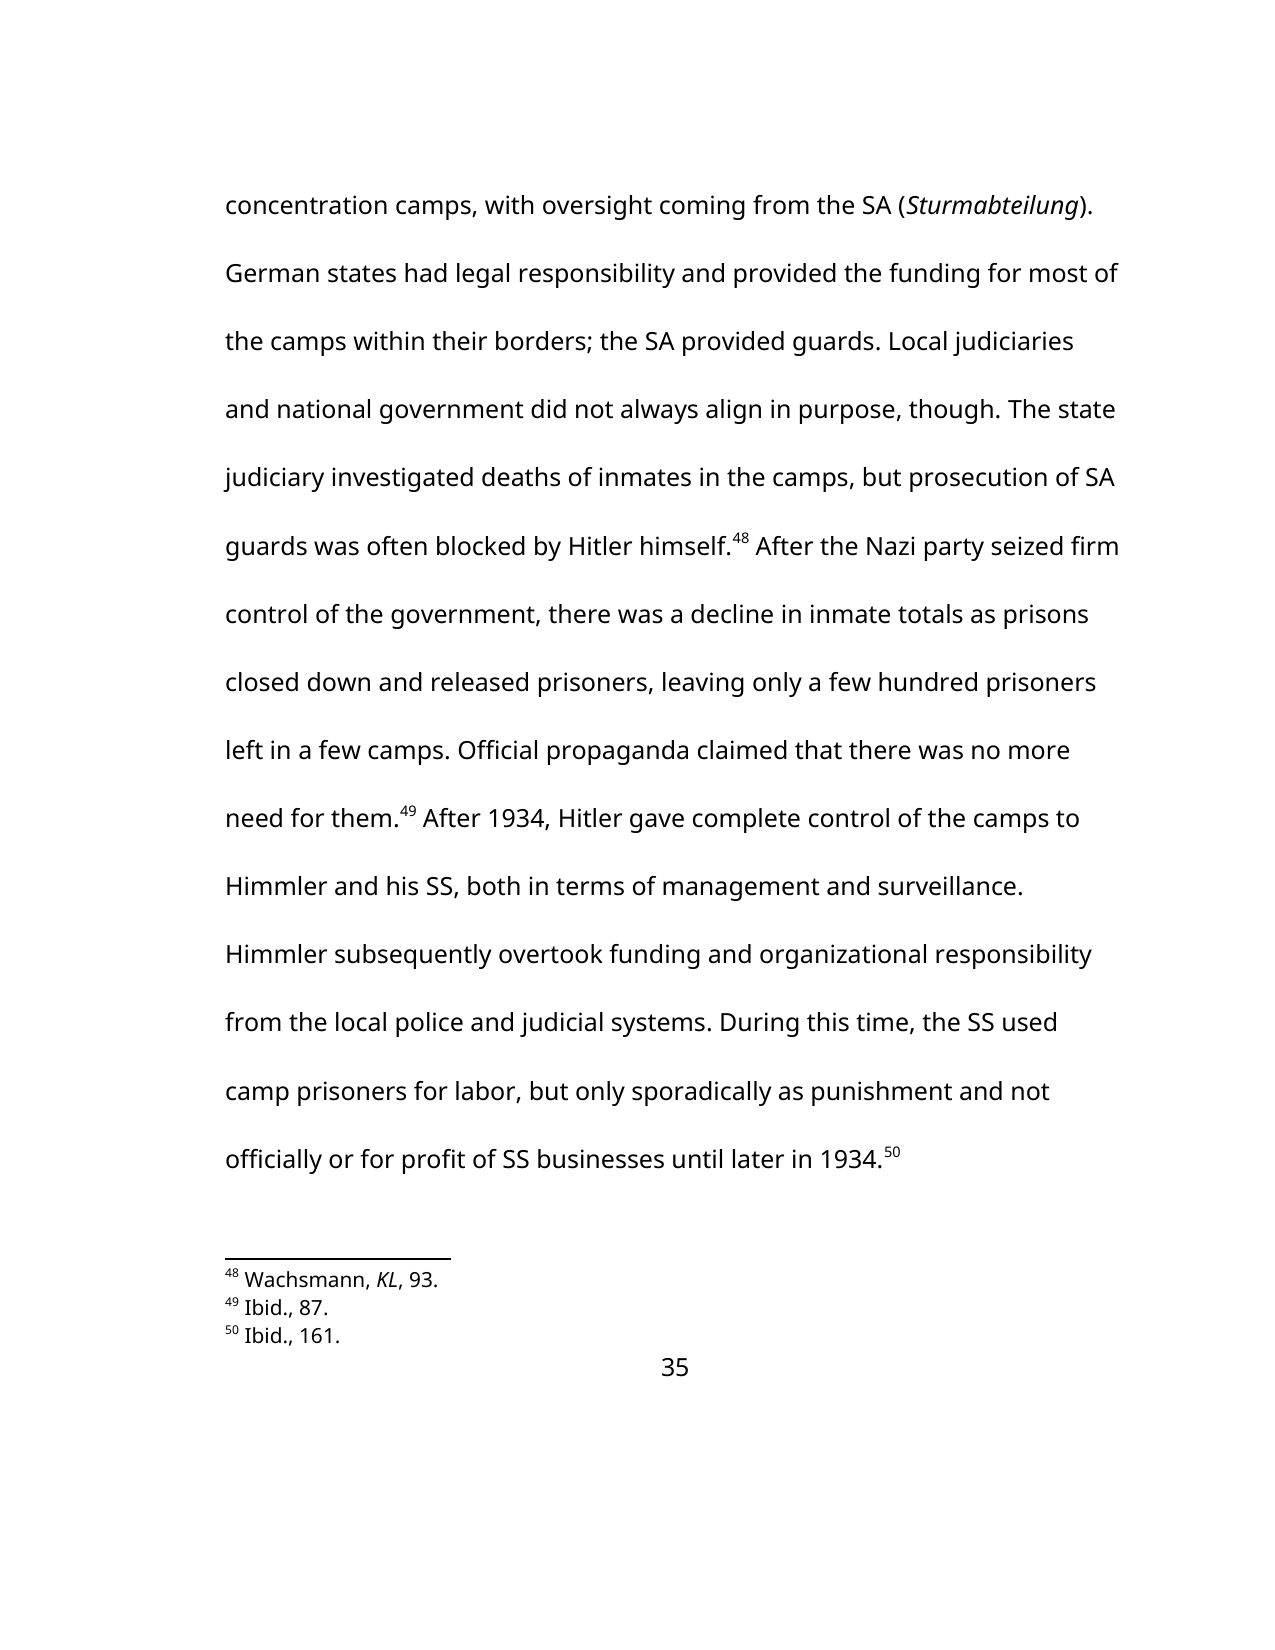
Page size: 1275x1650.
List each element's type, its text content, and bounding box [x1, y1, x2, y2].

text Ibid., 161. [225, 1322, 1125, 1350]
text Wachsmann, KL, 93. [225, 1265, 1125, 1293]
text concentration camps, with oversight coming from the SA (Sturmabteilung). German states had legal responsibility and provided the funding for most of the camps within their borders; the SA provided guards. Local judiciaries and national government did not always align in purpose, though. The state judiciary investigated deaths of inmates in the camps, but prosecution of SA guards was often blocked by Hitler himself. After the Nazi party seized firm control of the government, there was a decline in inmate totals as prisons closed down and released prisoners, leaving only a few hundred prisoners left in a few camps. Official propaganda claimed that there was no more need for them. After 1934, Hitler gave complete control of the camps to Himmler and his SS, both in terms of management and surveillance. Himmler subsequently overtook funding and organizational responsibility from the local police and judicial systems. During this time, the SS used camp prisoners for labor, but only sporadically as punishment and not officially or for profit of SS businesses until later in 1934. [225, 187, 1125, 1175]
text Ibid., 87. [225, 1293, 1125, 1322]
